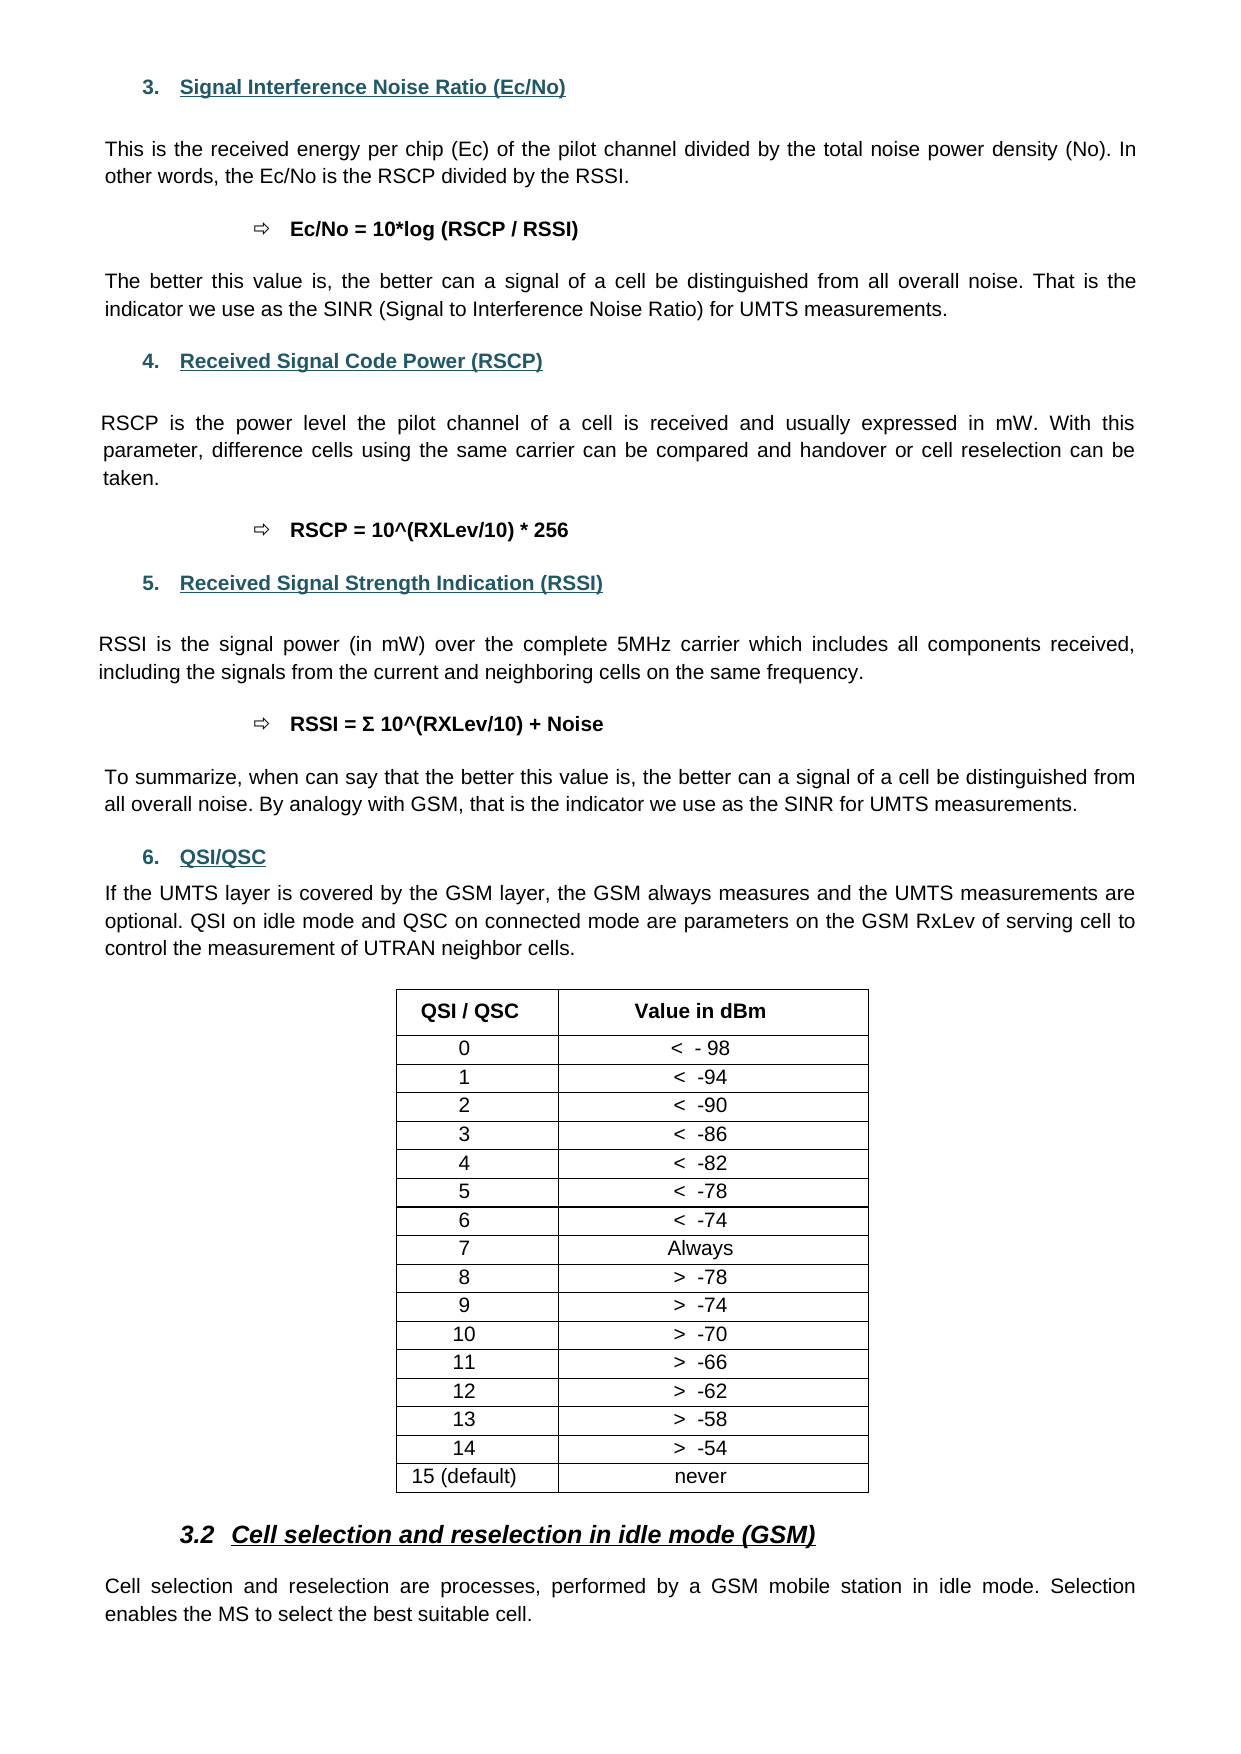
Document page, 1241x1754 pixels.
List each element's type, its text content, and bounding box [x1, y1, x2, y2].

table_cell 13 [397, 1407, 558, 1435]
table_cell 5 [397, 1179, 558, 1206]
text Cell selection and reselection are processes, performed by a GSM mobile station in idle mode. Selection enables the MS to select the best suitable cell. [104, 1574, 1138, 1626]
subtitle Signal Interference Noise Ratio (Ec/No) [142, 75, 1138, 99]
table_cell < -86 [559, 1122, 868, 1149]
text RSSI is the signal power (in mW) over the complete 5MHz carrier which includes all components received, including the signals from the current and neighboring cells on the same frequency. [96, 632, 1137, 683]
table_cell > -74 [559, 1293, 868, 1321]
table_cell < -78 [559, 1179, 868, 1206]
table_header QSI / QSC [397, 990, 558, 1035]
table_cell > -58 [559, 1407, 868, 1435]
subtitle Cell selection and reselection in idle mode (GSM) [179, 1520, 1138, 1549]
table_cell < - 98 [559, 1036, 868, 1064]
table_cell 0 [397, 1036, 558, 1064]
subtitle QSI/QSC [142, 845, 1138, 869]
table_cell > -54 [559, 1436, 868, 1463]
table_cell > -66 [559, 1350, 868, 1378]
table_cell > -70 [559, 1322, 868, 1349]
text This is the received energy per chip (Ec) of the pilot channel divided by the total noise power density (No). In other words, the Ec/No is the RSCP divided by the RSSI. [104, 136, 1138, 188]
table_cell 4 [397, 1150, 558, 1178]
list RSCP = 10^(RXLev/10) * 256 [149, 518, 1138, 542]
table_cell < -94 [559, 1065, 868, 1092]
table_cell 14 [397, 1436, 558, 1463]
table_cell 15 (default) [397, 1464, 558, 1492]
table_cell < -82 [559, 1150, 868, 1178]
list RSSI = Σ 10^(RXLev/10) + Noise [149, 712, 1138, 736]
table_cell > -62 [559, 1379, 868, 1406]
table_cell 6 [397, 1208, 558, 1235]
table_header Value in dBm [559, 990, 868, 1035]
table_cell 2 [397, 1093, 558, 1121]
table_cell 10 [397, 1322, 558, 1349]
table_cell 12 [397, 1379, 558, 1406]
table_cell 7 [397, 1236, 558, 1263]
table_cell < -90 [559, 1093, 868, 1121]
subtitle Received Signal Code Power (RSCP) [142, 349, 1138, 373]
table_cell 9 [397, 1293, 558, 1321]
table_cell 3 [397, 1122, 558, 1149]
list Ec/No = 10*log (RSCP / RSSI) [178, 216, 1138, 241]
subtitle Received Signal Strength Indication (RSSI) [142, 571, 1138, 594]
text If the UMTS layer is covered by the GSM layer, the GSM always measures and the UMTS measurements are optional. QSI on idle mode and QSC on connected mode are parameters on the GSM RxLev of serving cell to control the measurement of UTRAN neighbor cells. [104, 881, 1138, 960]
table_cell 11 [397, 1350, 558, 1378]
table_cell 1 [397, 1065, 558, 1092]
table_cell > -78 [559, 1265, 868, 1292]
text The better this value is, the better can a signal of a cell be distinguished from all overall noise. That is the indicator we use as the SINR (Signal to Interference Noise Ratio) for UMTS measurements. [104, 269, 1138, 321]
table_cell < -74 [559, 1208, 868, 1235]
table_cell never [559, 1464, 868, 1492]
table_cell Always [559, 1236, 868, 1263]
text To summarize, when can say that the better this value is, the better can a signal of a cell be distinguished from all overall noise. By analogy with GSM, that is the indicator we use as the SINR for UMTS measurements. [104, 765, 1137, 816]
table_cell 8 [397, 1265, 558, 1292]
text RSCP is the power level the pilot channel of a cell is received and usually expressed in mW. With this parameter, difference cells using the same carrier can be compared and handover or cell reselection can be taken. [101, 411, 1137, 489]
